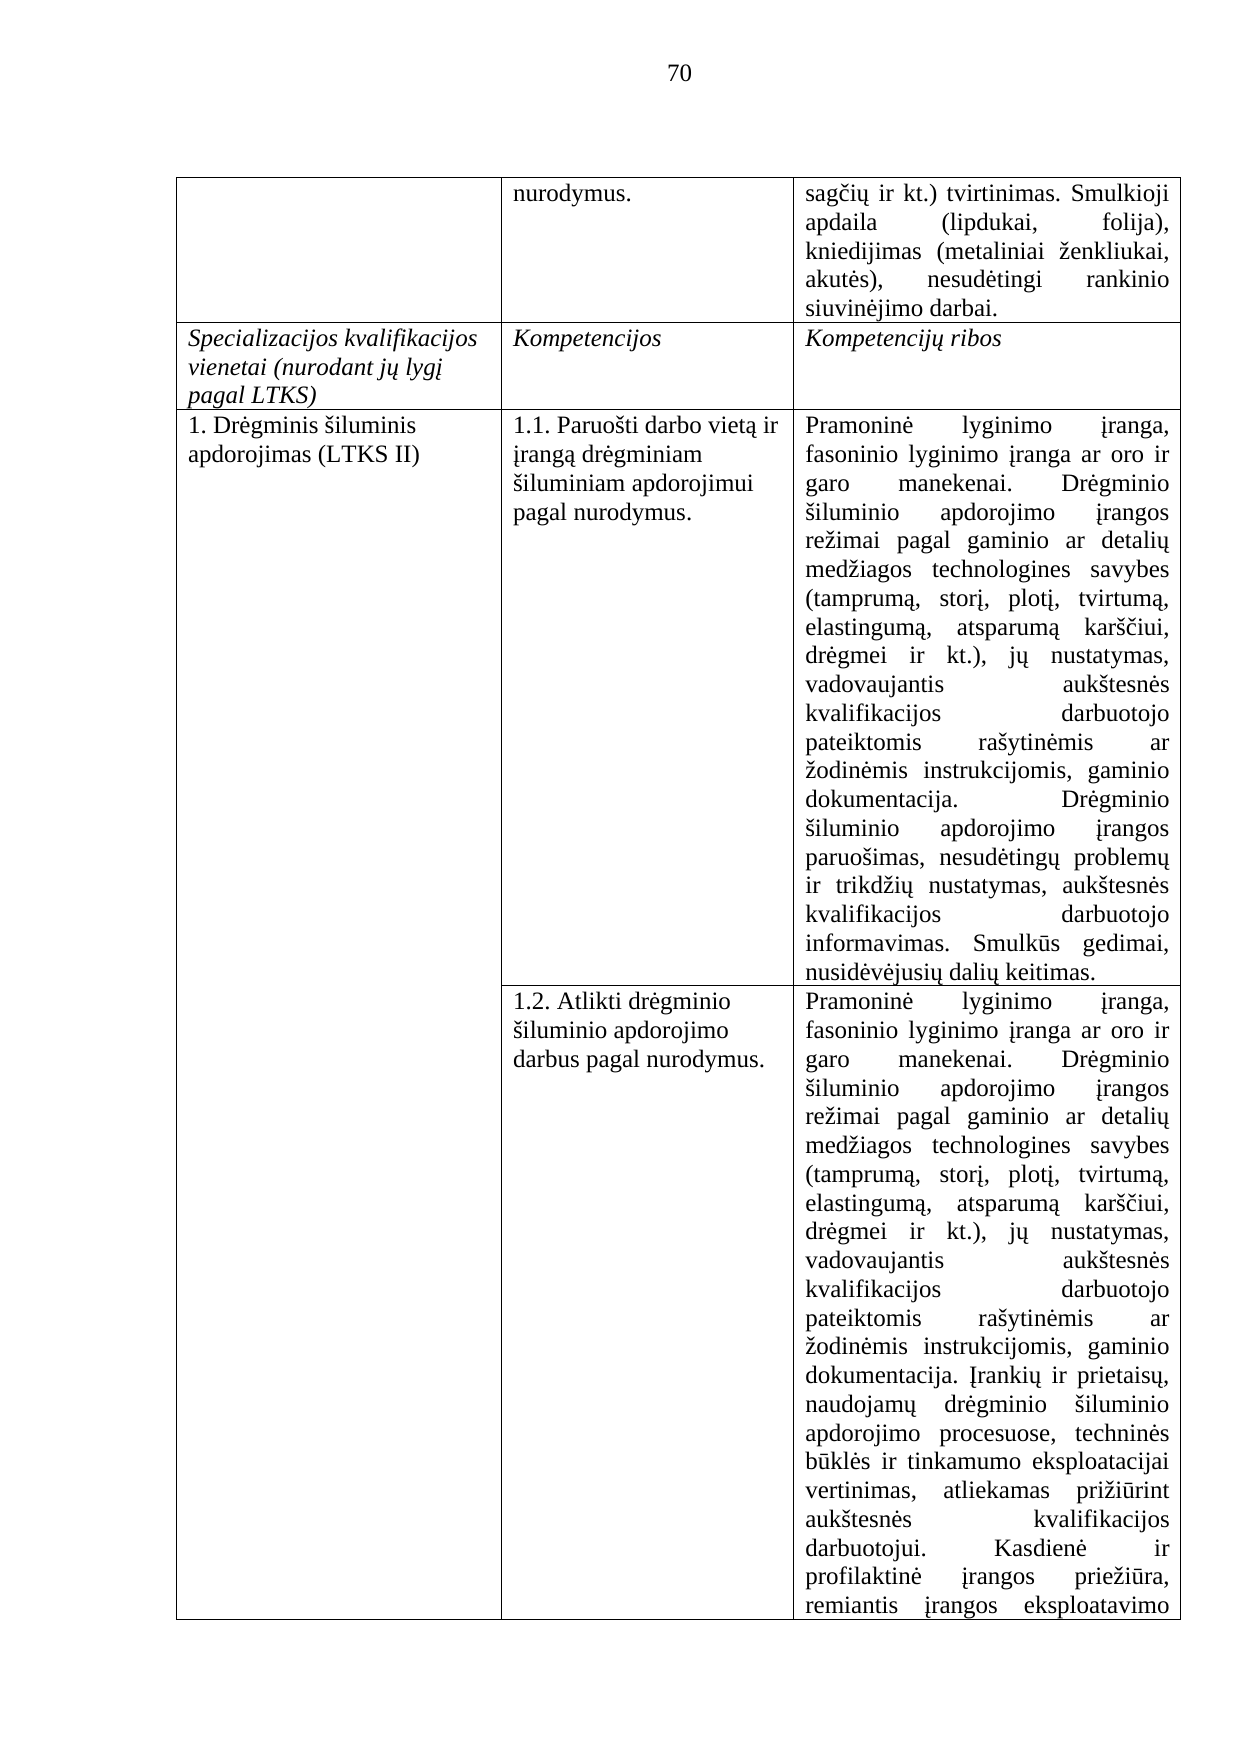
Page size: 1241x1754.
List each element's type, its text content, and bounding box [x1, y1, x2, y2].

table_cell sagčių ir kt.) tvirtinimas. Smulkioji apdaila (lipdukai, folija), kniedijimas (metaliniai ženkliukai, akutės), nesudėtingi rankinio siuvinėjimo darbai. [794, 178, 1180, 322]
table_cell 1.2. Atlikti drėgminio šiluminio apdorojimo darbus pagal nurodymus. [502, 986, 793, 1619]
table_cell 1.1. Paruošti darbo vietą ir įrangą drėgminiam šiluminiam apdorojimui pagal nurodymus. [502, 410, 793, 985]
table_cell Kompetencijos [502, 323, 793, 409]
table_cell [177, 178, 501, 322]
table_cell Pramoninė lyginimo įranga, fasoninio lyginimo įranga ar oro ir garo manekenai. Drėgminio šiluminio apdorojimo įrangos režimai pagal gaminio ar detalių medžiagos technologines savybes (tamprumą, storį, plotį, tvirtumą, elastingumą, atsparumą karščiui, drėgmei ir kt.), jų nustatymas, vadovaujantis aukštesnės kvalifikacijos darbuotojo pateiktomis rašytinėmis ar žodinėmis instrukcijomis, gaminio dokumentacija. Drėgminio šiluminio apdorojimo įrangos paruošimas, nesudėtingų problemų ir trikdžių nustatymas, aukštesnės kvalifikacijos darbuotojo informavimas. Smulkūs gedimai, nusidėvėjusių dalių keitimas. [794, 410, 1180, 985]
table_cell 1. Drėgminis šiluminis apdorojimas (LTKS II) [177, 410, 501, 1619]
table_cell Kompetencijų ribos [794, 323, 1180, 409]
table_cell Pramoninė lyginimo įranga, fasoninio lyginimo įranga ar oro ir garo manekenai. Drėgminio šiluminio apdorojimo įrangos režimai pagal gaminio ar detalių medžiagos technologines savybes (tamprumą, storį, plotį, tvirtumą, elastingumą, atsparumą karščiui, drėgmei ir kt.), jų nustatymas, vadovaujantis aukštesnės kvalifikacijos darbuotojo pateiktomis rašytinėmis ar žodinėmis instrukcijomis, gaminio dokumentacija. Įrankių ir prietaisų, naudojamų drėgminio šiluminio apdorojimo procesuose, techninės būklės ir tinkamumo eksploatacijai vertinimas, atliekamas prižiūrint aukštesnės kvalifikacijos darbuotojui. Kasdienė ir profilaktinė įrangos priežiūra, remiantis įrangos eksploatavimo [794, 986, 1180, 1619]
table_cell nurodymus. [502, 178, 793, 322]
table_cell Specializacijos kvalifikacijos vienetai (nurodant jų lygį pagal LTKS) [177, 323, 501, 409]
